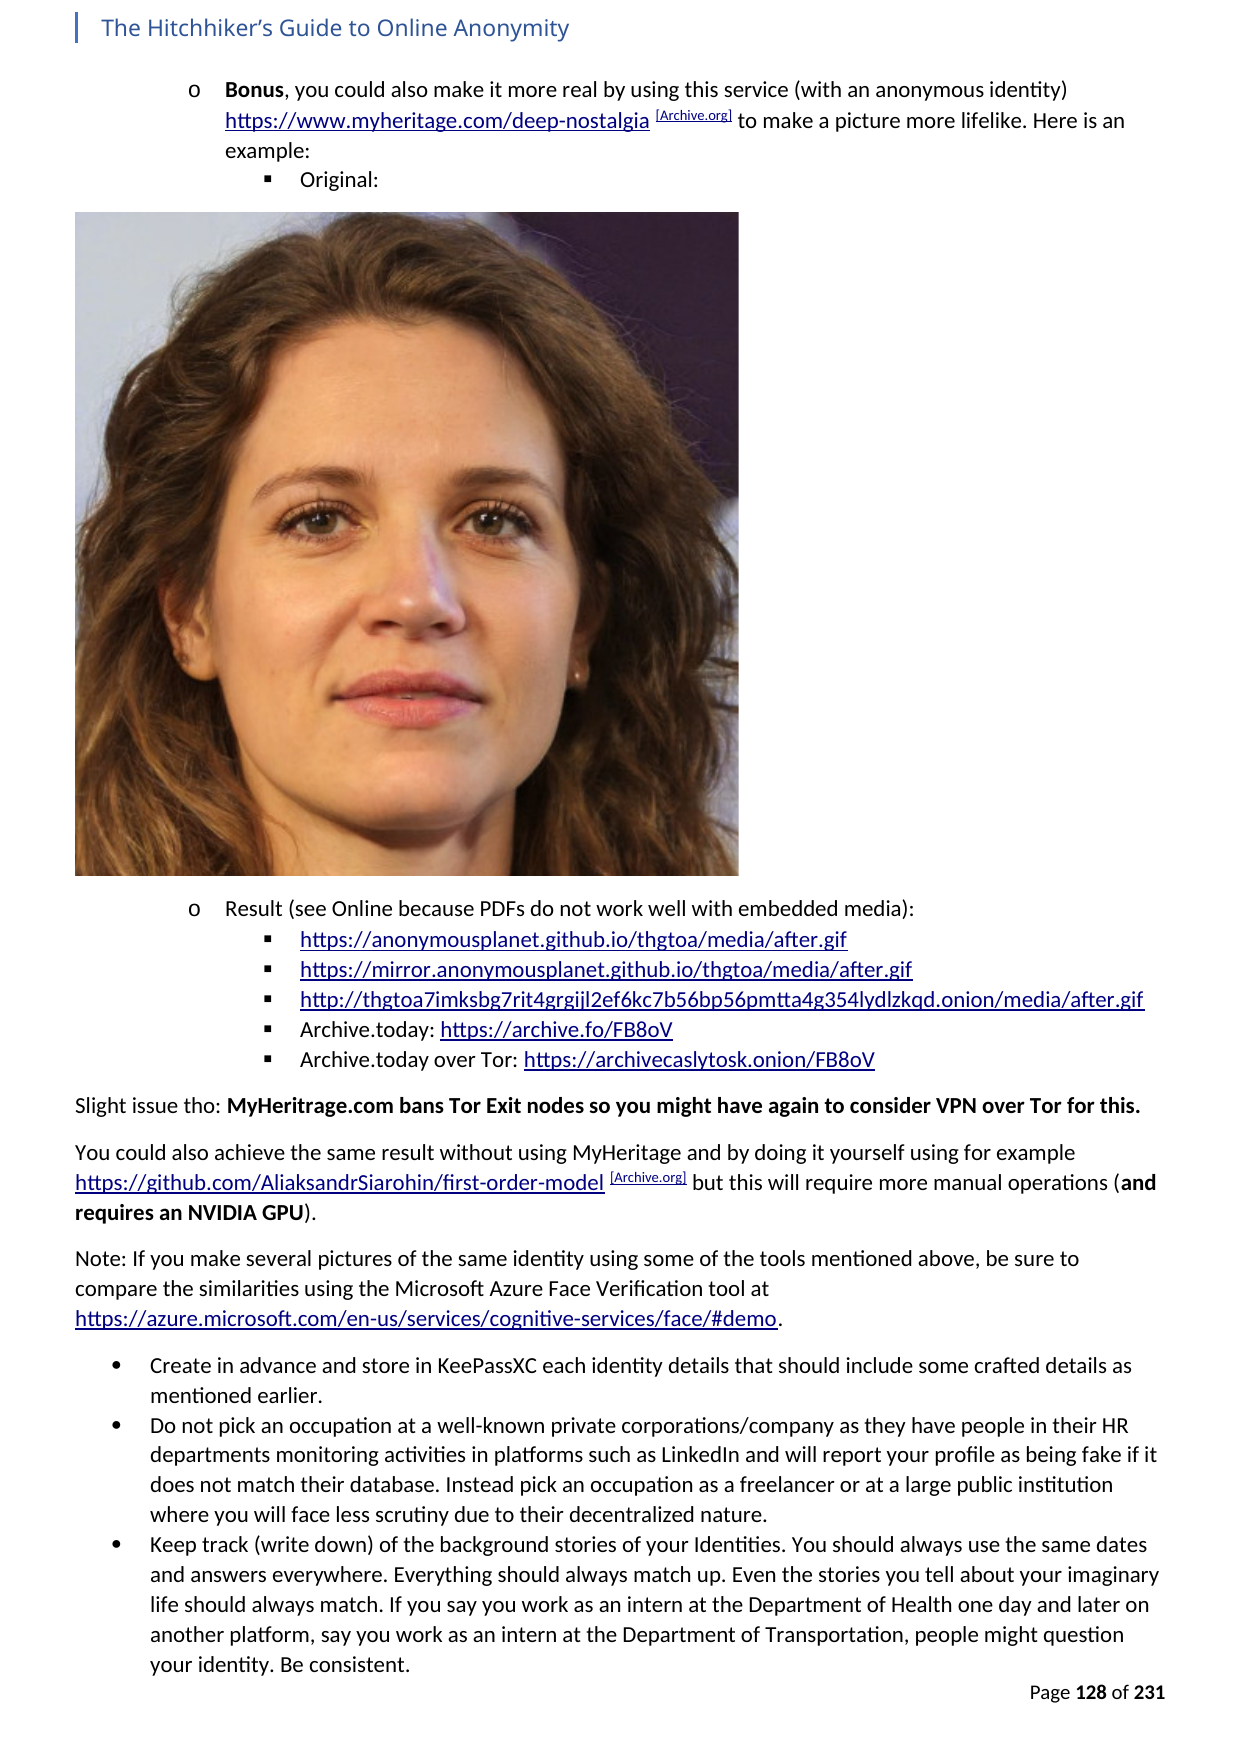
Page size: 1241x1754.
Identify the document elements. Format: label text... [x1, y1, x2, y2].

list Create in advance and store in KeePassXC each identity details that should include some crafted details as mentioned earlier. [112, 1351, 1165, 1409]
text Note: If you make several pictures of the same identity using some of the tools mentioned above, be sure to compare the similarities using the Microsoft Azure Face Verification tool at https://azure.microsoft.com/en-us/services/cognitive-services/face/#demo. [75, 1244, 1165, 1332]
list https://anonymousplanet.github.io/thgtoa/media/after.gif [262, 926, 1165, 953]
list Result (see Online because PDFs do not work well with embedded media): [187, 894, 1165, 923]
list Do not pick an occupation at a well-known private corporations/company as they have people in their HR departments monitoring activities in platforms such as LinkedIn and will report your profile as being fake if it does not match their database. Instead pick an occupation as a freelancer or at a large public institution where you will face less scrutiny due to their decentralized nature. [112, 1411, 1165, 1528]
list http://thgtoa7imksbg7rit4grgijl2ef6kc7b56bp56pmtta4g354lydlzkqd.onion/media/after.gif [262, 985, 1165, 1013]
text You could also achieve the same result without using MyHeritage and by doing it yourself using for example https://github.com/AliaksandrSiarohin/first-order-model [Archive.org] but this will require more manual operations (and requires an NVIDIA GPU). [75, 1138, 1165, 1226]
picture [75, 212, 739, 876]
list Keep track (write down) of the background stories of your Identities. You should always use the same dates and answers everywhere. Everything should always match up. Even the stories you tell about your imaginary life should always match. If you say you work as an intern at the Department of Health one day and later on another platform, say you work as an intern at the Department of Transportation, people might question your identity. Be consistent. [112, 1530, 1165, 1678]
text Slight issue tho: MyHeritrage.com bans Tor Exit nodes so you might have again to consider VPN over Tor for this. [75, 1092, 1165, 1120]
list https://mirror.anonymousplanet.github.io/thgtoa/media/after.gif [262, 955, 1165, 983]
list Bonus, you could also make it more real by using this service (with an anonymous identity) https://www.myheritage.com/deep-nostalgia [Archive.org] to make a picture more lifelike. Here is an example: [187, 75, 1165, 164]
list Archive.today over Tor: https://archivecaslytosk.onion/FB8oV [262, 1045, 1165, 1073]
list Original: [262, 166, 1165, 194]
list Archive.today: https://archive.fo/FB8oV [262, 1015, 1165, 1043]
